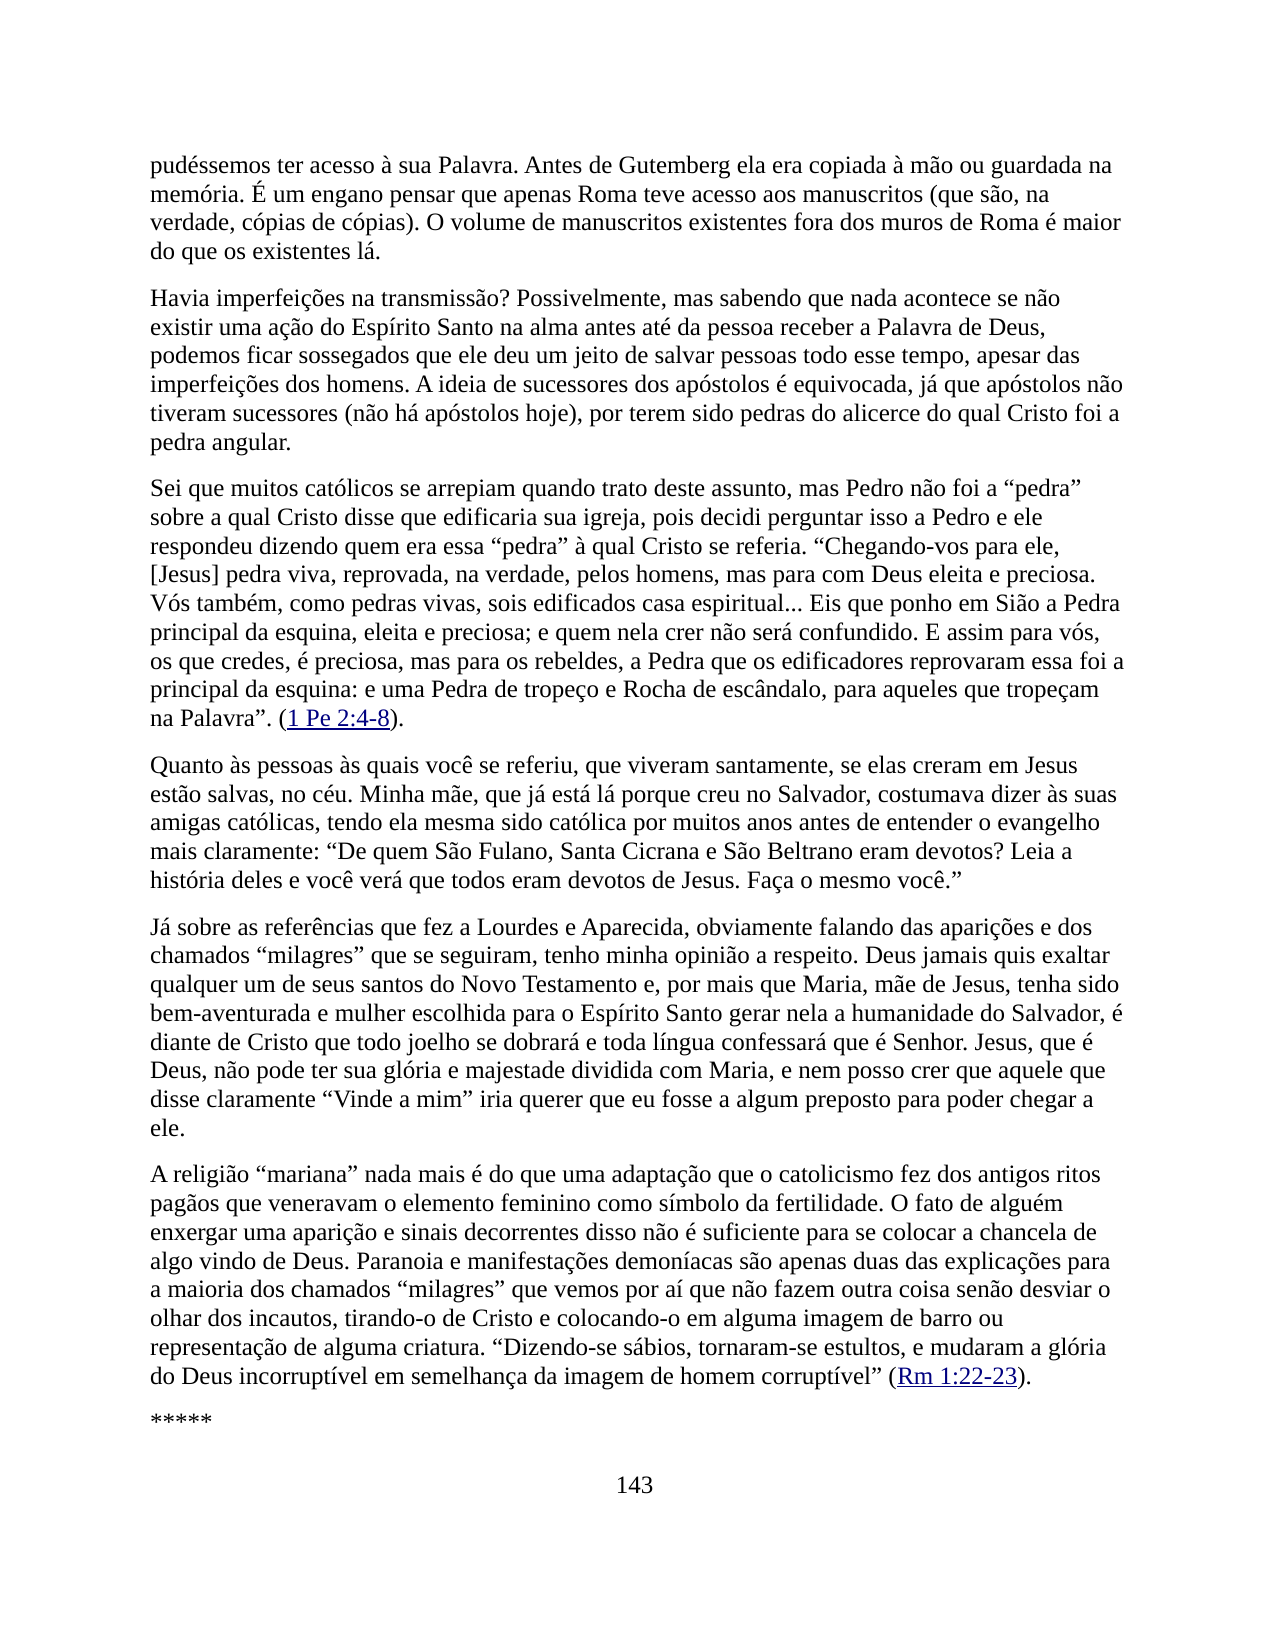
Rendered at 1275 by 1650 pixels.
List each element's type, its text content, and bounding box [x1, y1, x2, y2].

text A religião “mariana” nada mais é do que uma adaptação que o catolicismo fez dos antigos ritos pagãos que veneravam o elemento feminino como símbolo da fertilidade. O fato de alguém enxergar uma aparição e sinais decorrentes disso não é suficiente para se colocar a chancela de algo vindo de Deus. Paranoia e manifestações demoníacas são apenas duas das explicações para a maioria dos chamados “milagres” que vemos por aí que não fazem outra coisa senão desviar o olhar dos incautos, tirando-o de Cristo e colocando-o em alguma imagem de barro ou representação de alguma criatura. “Dizendo-se sábios, tornaram-se estultos, e mudaram a glória do Deus incorruptível em semelhança da imagem de homem corruptível” (Rm 1:22-23). [150, 1159, 1125, 1389]
text Quanto às pessoas às quais você se referiu, que viveram santamente, se elas creram em Jesus estão salvas, no céu. Minha mãe, que já está lá porque creu no Salvador, costumava dizer às suas amigas católicas, tendo ela mesma sido católica por muitos anos antes de entender o evangelho mais claramente: “De quem São Fulano, Santa Cicrana e São Beltrano eram devotos? Leia a história deles e você verá que todos eram devotos de Jesus. Faça o mesmo você.” [150, 750, 1125, 894]
text Havia imperfeições na transmissão? Possivelmente, mas sabendo que nada acontece se não existir uma ação do Espírito Santo na alma antes até da pessoa receber a Palavra de Deus, podemos ficar sossegados que ele deu um jeito de salvar pessoas todo esse tempo, apesar das imperfeições dos homens. A ideia de sucessores dos apóstolos é equivocada, já que apóstolos não tiveram sucessores (não há apóstolos hoje), por terem sido pedras do alicerce do qual Cristo foi a pedra angular. [150, 283, 1125, 455]
text pudéssemos ter acesso à sua Palavra. Antes de Gutemberg ela era copiada à mão ou guardada na memória. É um engano pensar que apenas Roma teve acesso aos manuscritos (que são, na verdade, cópias de cópias). O volume de manuscritos existentes fora dos muros de Roma é maior do que os existentes lá. [150, 150, 1125, 265]
text Já sobre as referências que fez a Lourdes e Aparecida, obviamente falando das aparições e dos chamados “milagres” que se seguiram, tenho minha opinião a respeito. Deus jamais quis exaltar qualquer um de seus santos do Novo Testamento e, por mais que Maria, mãe de Jesus, tenha sido bem-aventurada e mulher escolhida para o Espírito Santo gerar nela a humanidade do Salvador, é diante de Cristo que todo joelho se dobrará e toda língua confessará que é Senhor. Jesus, que é Deus, não pode ter sua glória e majestade dividida com Maria, e nem posso crer que aquele que disse claramente “Vinde a mim” iria querer que eu fosse a algum preposto para poder chegar a ele. [150, 912, 1125, 1142]
text ***** [150, 1407, 1125, 1436]
text Sei que muitos católicos se arrepiam quando trato deste assunto, mas Pedro não foi a “pedra” sobre a qual Cristo disse que edificaria sua igreja, pois decidi perguntar isso a Pedro e ele respondeu dizendo quem era essa “pedra” à qual Cristo se referia. “Chegando-vos para ele, [Jesus] pedra viva, reprovada, na verdade, pelos homens, mas para com Deus eleita e preciosa. Vós também, como pedras vivas, sois edificados casa espiritual... Eis que ponho em Sião a Pedra principal da esquina, eleita e preciosa; e quem nela crer não será confundido. E assim para vós, os que credes, é preciosa, mas para os rebeldes, a Pedra que os edificadores reprovaram essa foi a principal da esquina: e uma Pedra de tropeço e Rocha de escândalo, para aqueles que tropeçam na Palavra”. (1 Pe 2:4-8). [150, 473, 1125, 732]
